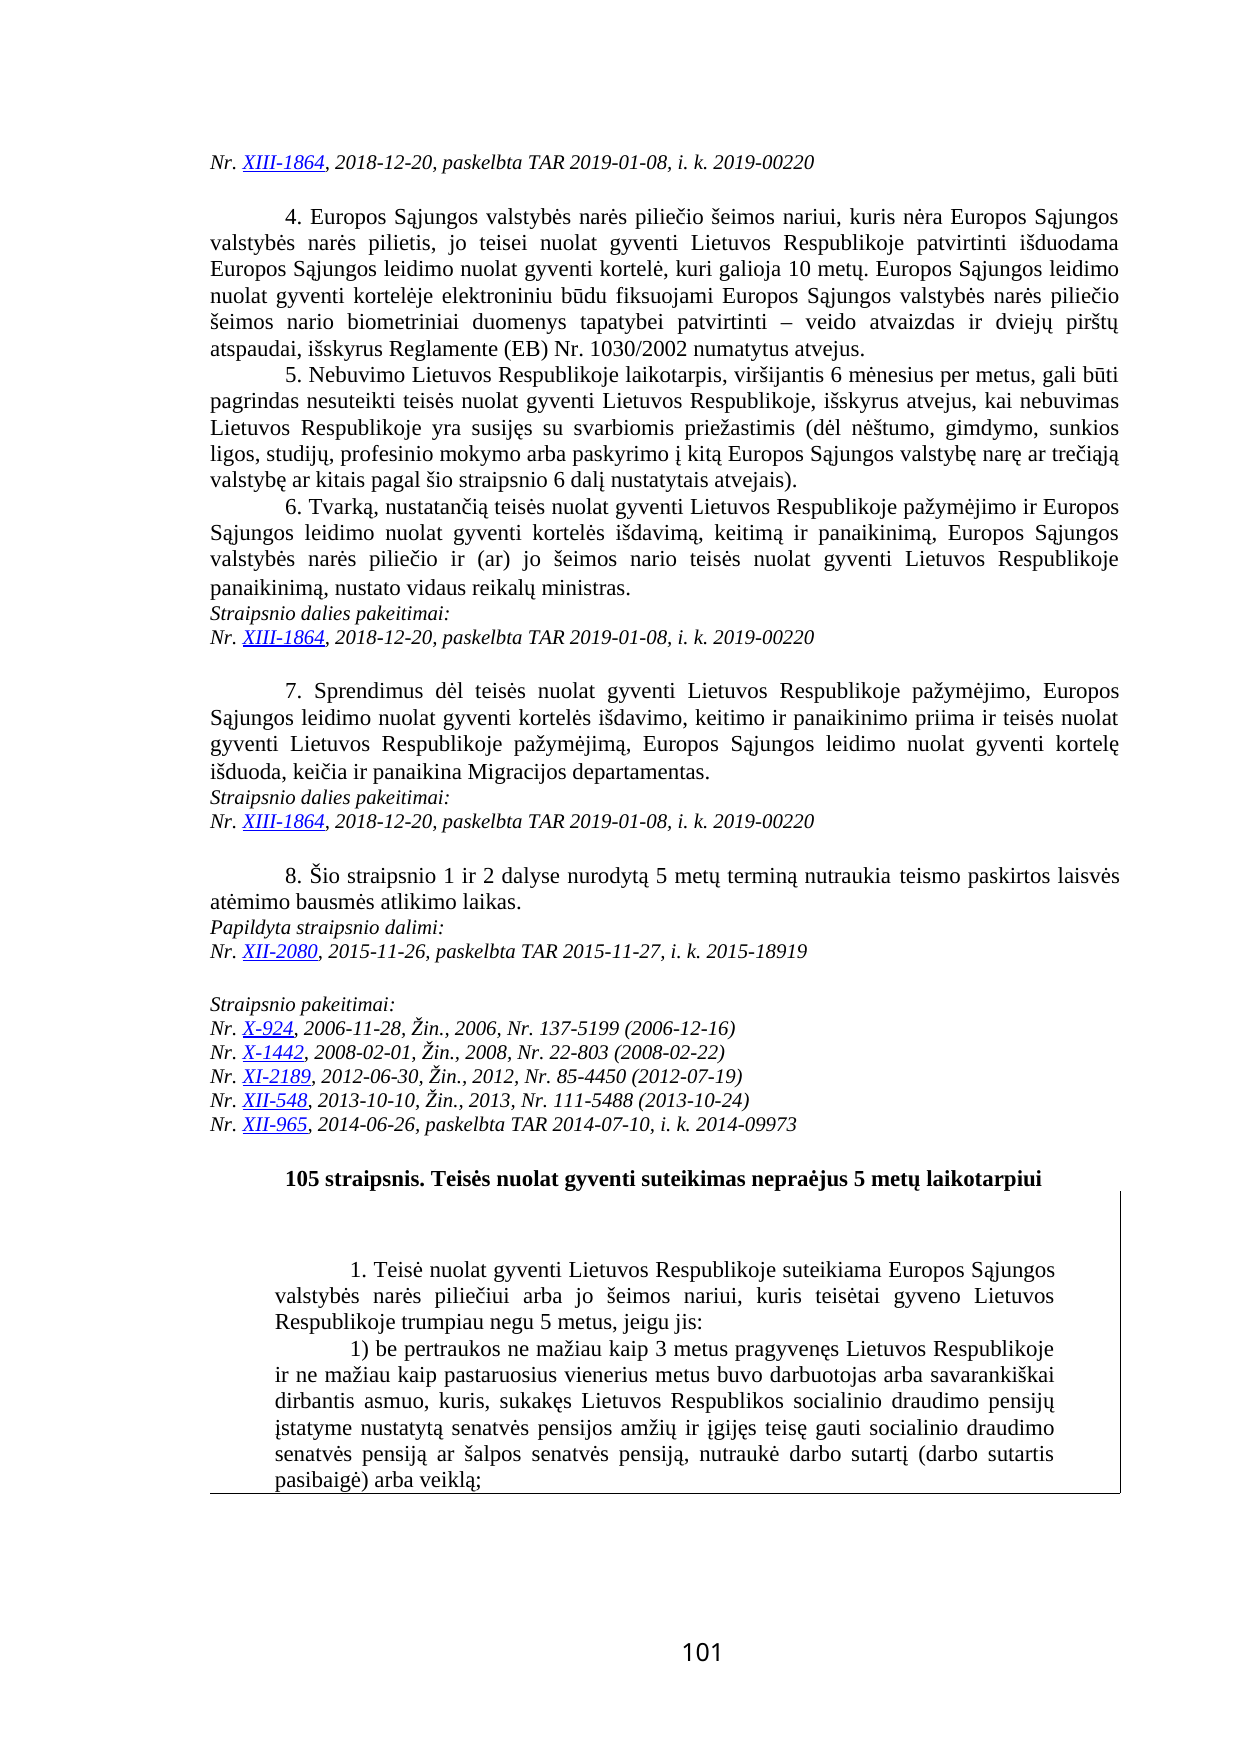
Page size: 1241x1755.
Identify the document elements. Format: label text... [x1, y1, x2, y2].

text Straipsnio dalies pakeitimai: [210, 785, 1120, 809]
text Nr. XI-2189, 2012-06-30, Žin., 2012, Nr. 85-4450 (2012-07-19) [210, 1064, 1120, 1088]
text Nr. X-1442, 2008-02-01, Žin., 2008, Nr. 22-803 (2008-02-22) [210, 1040, 1120, 1064]
text Nr. XII-965, 2014-06-26, paskelbta TAR 2014-07-10, i. k. 2014-09973 [210, 1112, 1120, 1136]
text 7. Sprendimus dėl teisės nuolat gyventi Lietuvos Respublikoje pažymėjimo, Europos Sąjungos leidimo nuolat gyventi kortelės išdavimo, keitimo ir panaikinimo priima ir teisės nuolat gyventi Lietuvos Respublikoje pažymėjimą, Europos Sąjungos leidimo nuolat gyventi kortelę išduoda, keičia ir panaikina Migracijos departamentas. [210, 677, 1120, 785]
text Nr. XIII-1864, 2018-12-20, paskelbta TAR 2019-01-08, i. k. 2019-00220 [210, 624, 1120, 649]
text 1) be pertraukos ne mažiau kaip 3 metus pragyvenęs Lietuvos Respublikoje ir ne mažiau kaip pastaruosius vienerius metus buvo darbuotojas arba savarankiškai dirbantis asmuo, kuris, sukakęs Lietuvos Respublikos socialinio draudimo pensijų įstatyme nustatytą senatvės pensijos amžių ir įgijęs teisę gauti socialinio draudimo senatvės pensiją ar šalpos senatvės pensiją, nutraukė darbo sutartį (darbo sutartis pasibaigė) arba veiklą; [210, 1335, 1120, 1493]
text Papildyta straipsnio dalimi: [210, 915, 1120, 939]
text Straipsnio pakeitimai: [210, 992, 1120, 1016]
text 8. Šio straipsnio 1 ir 2 dalyse nurodytą 5 metų terminą nutraukia teismo paskirtos laisvės atėmimo bausmės atlikimo laikas. [210, 862, 1120, 915]
text 6. Tvarką, nustatančią teisės nuolat gyventi Lietuvos Respublikoje pažymėjimo ir Europos Sąjungos leidimo nuolat gyventi kortelės išdavimą, keitimą ir panaikinimą, Europos Sąjungos valstybės narės piliečio ir (ar) jo šeimos nario teisės nuolat gyventi Lietuvos Respublikoje panaikinimą, nustato vidaus reikalų ministras. [210, 493, 1120, 601]
text 4. Europos Sąjungos valstybės narės piliečio šeimos nariui, kuris nėra Europos Sąjungos valstybės narės pilietis, jo teisei nuolat gyventi Lietuvos Respublikoje patvirtinti išduodama Europos Sąjungos leidimo nuolat gyventi kortelė, kuri galioja 10 metų. Europos Sąjungos leidimo nuolat gyventi kortelėje elektroniniu būdu fiksuojami Europos Sąjungos valstybės narės piliečio šeimos nario biometriniai duomenys tapatybei patvirtinti – veido atvaizdas ir dviejų pirštų atspaudai, išskyrus Reglamente (EB) Nr. 1030/2002 numatytus atvejus. [210, 203, 1120, 361]
text Nr. XII-548, 2013-10-10, Žin., 2013, Nr. 111-5488 (2013-10-24) [210, 1088, 1120, 1112]
text 105 straipsnis. Teisės nuolat gyventi suteikimas nepraėjus 5 metų laikotarpiui [285, 1165, 1120, 1191]
text Nr. XIII-1864, 2018-12-20, paskelbta TAR 2019-01-08, i. k. 2019-00220 [210, 809, 1120, 833]
text 5. Nebuvimo Lietuvos Respublikoje laikotarpis, viršijantis 6 mėnesius per metus, gali būti pagrindas nesuteikti teisės nuolat gyventi Lietuvos Respublikoje, išskyrus atvejus, kai nebuvimas Lietuvos Respublikoje yra susijęs su svarbiomis priežastimis (dėl nėštumo, gimdymo, sunkios ligos, studijų, profesinio mokymo arba paskyrimo į kitą Europos Sąjungos valstybę narę ar trečiąją valstybę ar kitais pagal šio straipsnio 6 dalį nustatytais atvejais). [210, 361, 1120, 493]
text 1. Teisė nuolat gyventi Lietuvos Respublikoje suteikiama Europos Sąjungos valstybės narės piliečiui arba jo šeimos nariui, kuris teisėtai gyveno Lietuvos Respublikoje trumpiau negu 5 metus, jeigu jis: [210, 1191, 1120, 1335]
text Nr. XIII-1864, 2018-12-20, paskelbta TAR 2019-01-08, i. k. 2019-00220 [210, 150, 1120, 174]
text Nr. XII-2080, 2015-11-26, paskelbta TAR 2015-11-27, i. k. 2015-18919 [210, 939, 1120, 963]
text Nr. X-924, 2006-11-28, Žin., 2006, Nr. 137-5199 (2006-12-16) [210, 1016, 1120, 1040]
text Straipsnio dalies pakeitimai: [210, 601, 1120, 624]
